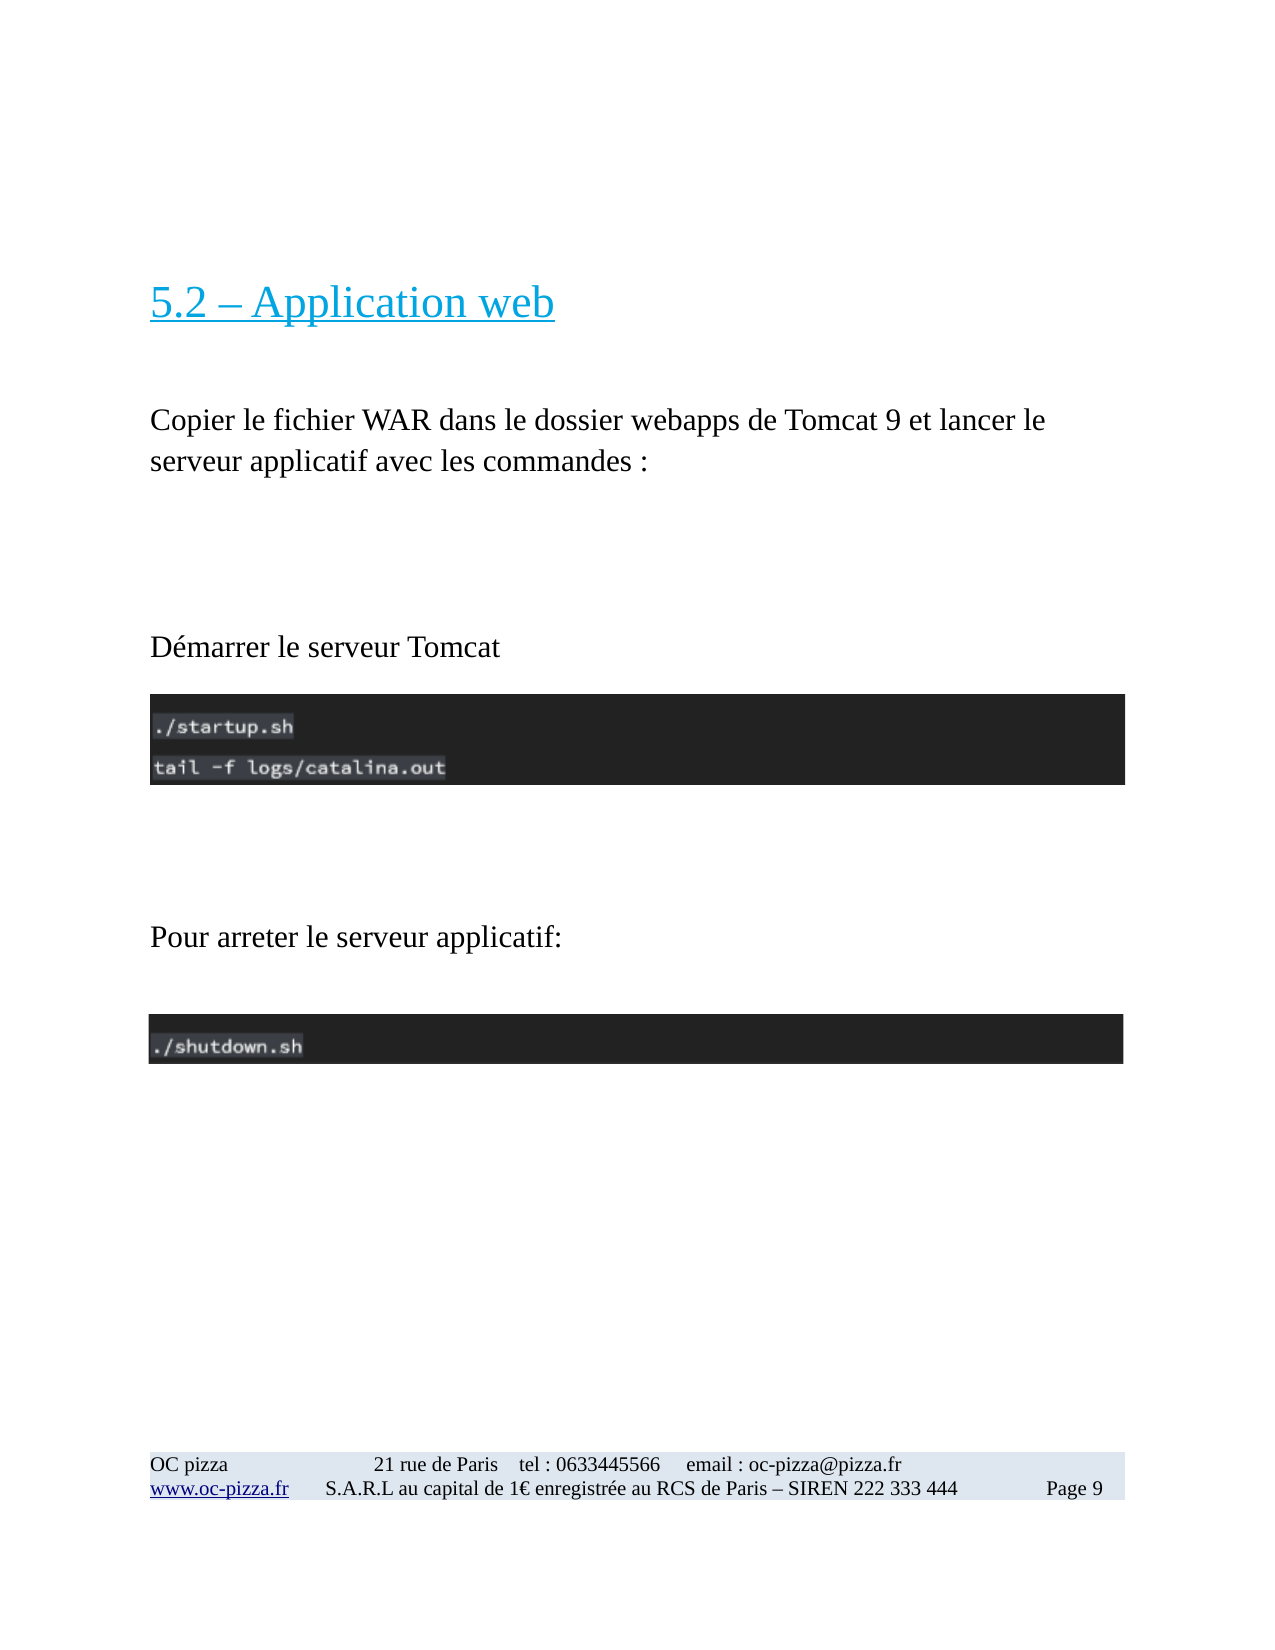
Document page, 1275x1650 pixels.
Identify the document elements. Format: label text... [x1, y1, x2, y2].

text Pour arreter le serveur applicatif: [150, 918, 1125, 954]
text Démarrer le serveur Tomcat [150, 629, 1125, 665]
picture [150, 694, 1125, 785]
text Copier le fichier WAR dans le dossier webapps de Tomcat 9 et lancer le serveur applicatif avec les commandes : [150, 401, 1125, 478]
picture [148, 1014, 1124, 1064]
text 5.2 – Application web [150, 274, 1125, 327]
